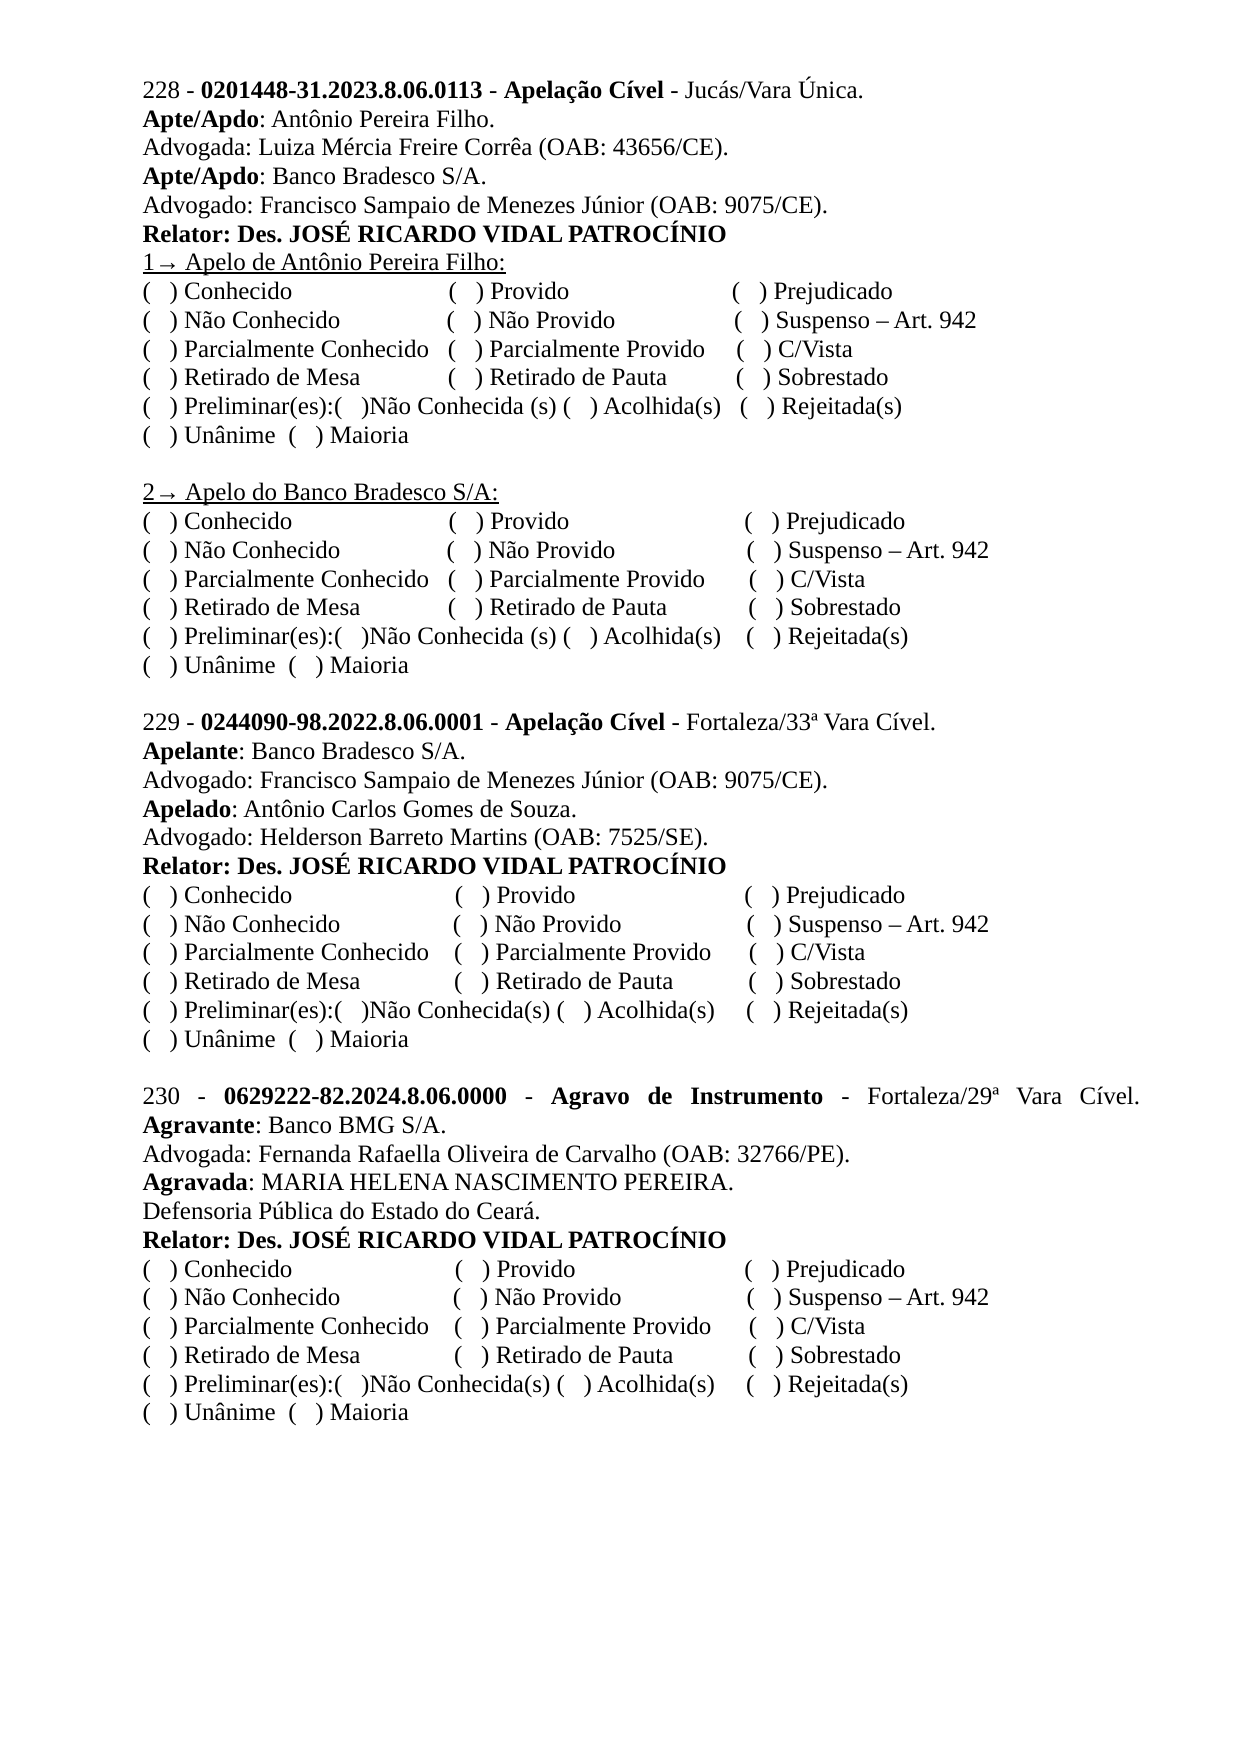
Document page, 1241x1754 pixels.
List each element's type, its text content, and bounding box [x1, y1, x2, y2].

text 230 - 0629222-82.2024.8.06.0000 - Agravo de Instrumento - Fortaleza/29ª Vara Cível. Agravante: Banco BMG S/A. [142, 1081, 1141, 1139]
text ( ) Preliminar(es):( )Não Conhecida(s) ( ) Acolhida(s) ( ) Rejeitada(s) [142, 995, 1158, 1024]
text Agravada: MARIA HELENA NASCIMENTO PEREIRA. [142, 1167, 1141, 1196]
text ( ) Unânime ( ) Maioria [142, 1397, 1158, 1426]
text Apte/Apdo: Antônio Pereira Filho. [142, 104, 1141, 132]
text Apte/Apdo: Banco Bradesco S/A. [142, 161, 1141, 190]
text ( ) Retirado de Mesa ( ) Retirado de Pauta ( ) Sobrestado [142, 362, 1158, 391]
text ( ) Não Conhecido ( ) Não Provido ( ) Suspenso – Art. 942 [142, 535, 1158, 564]
text ( ) Unânime ( ) Maioria [142, 650, 1158, 679]
text 229 - 0244090-98.2022.8.06.0001 - Apelação Cível - Fortaleza/33ª Vara Cível. [142, 707, 1141, 736]
text 1→ Apelo de Antônio Pereira Filho: [142, 247, 1141, 276]
text ( ) Preliminar(es):( )Não Conhecida(s) ( ) Acolhida(s) ( ) Rejeitada(s) [142, 1369, 1158, 1397]
text 2→ Apelo do Banco Bradesco S/A: [142, 477, 1141, 506]
text Advogado: Helderson Barreto Martins (OAB: 7525/SE). [142, 822, 1141, 851]
text ( ) Conhecido ( ) Provido ( ) Prejudicado [142, 506, 1141, 535]
text ( ) Não Conhecido ( ) Não Provido ( ) Suspenso – Art. 942 [142, 305, 1158, 334]
text Advogada: Fernanda Rafaella Oliveira de Carvalho (OAB: 32766/PE). [142, 1139, 1141, 1167]
text 228 - 0201448-31.2023.8.06.0113 - Apelação Cível - Jucás/Vara Única. [142, 75, 1141, 104]
text ( ) Retirado de Mesa ( ) Retirado de Pauta ( ) Sobrestado [142, 966, 1158, 995]
text Defensoria Pública do Estado do Ceará. [142, 1196, 1141, 1225]
text ( ) Parcialmente Conhecido ( ) Parcialmente Provido ( ) C/Vista [142, 564, 1158, 592]
text ( ) Conhecido ( ) Provido ( ) Prejudicado [142, 880, 1141, 909]
text ( ) Unânime ( ) Maioria [142, 1024, 1158, 1052]
text Relator: Des. JOSÉ RICARDO VIDAL PATROCÍNIO [142, 851, 1141, 880]
text Apelante: Banco Bradesco S/A. [142, 736, 1141, 765]
text ( ) Retirado de Mesa ( ) Retirado de Pauta ( ) Sobrestado [142, 1340, 1158, 1369]
text ( ) Parcialmente Conhecido ( ) Parcialmente Provido ( ) C/Vista [142, 1311, 1158, 1340]
text Advogado: Francisco Sampaio de Menezes Júnior (OAB: 9075/CE). [142, 765, 1141, 794]
text Relator: Des. JOSÉ RICARDO VIDAL PATROCÍNIO [142, 219, 1141, 247]
text Apelado: Antônio Carlos Gomes de Souza. [142, 794, 1141, 822]
text ( ) Conhecido ( ) Provido ( ) Prejudicado [142, 1254, 1141, 1282]
text ( ) Retirado de Mesa ( ) Retirado de Pauta ( ) Sobrestado [142, 592, 1158, 621]
text ( ) Não Conhecido ( ) Não Provido ( ) Suspenso – Art. 942 [142, 909, 1158, 937]
text ( ) Parcialmente Conhecido ( ) Parcialmente Provido ( ) C/Vista [142, 334, 1158, 362]
text Advogada: Luiza Mércia Freire Corrêa (OAB: 43656/CE). [142, 132, 1141, 161]
text Relator: Des. JOSÉ RICARDO VIDAL PATROCÍNIO [142, 1225, 1141, 1254]
text Advogado: Francisco Sampaio de Menezes Júnior (OAB: 9075/CE). [142, 190, 1141, 219]
text ( ) Unânime ( ) Maioria [142, 420, 1158, 449]
text ( ) Não Conhecido ( ) Não Provido ( ) Suspenso – Art. 942 [142, 1282, 1158, 1311]
text ( ) Conhecido ( ) Provido ( ) Prejudicado [142, 276, 1141, 305]
text ( ) Preliminar(es):( )Não Conhecida (s) ( ) Acolhida(s) ( ) Rejeitada(s) [142, 621, 1158, 650]
text ( ) Parcialmente Conhecido ( ) Parcialmente Provido ( ) C/Vista [142, 937, 1158, 966]
text ( ) Preliminar(es):( )Não Conhecida (s) ( ) Acolhida(s) ( ) Rejeitada(s) [142, 391, 1158, 420]
